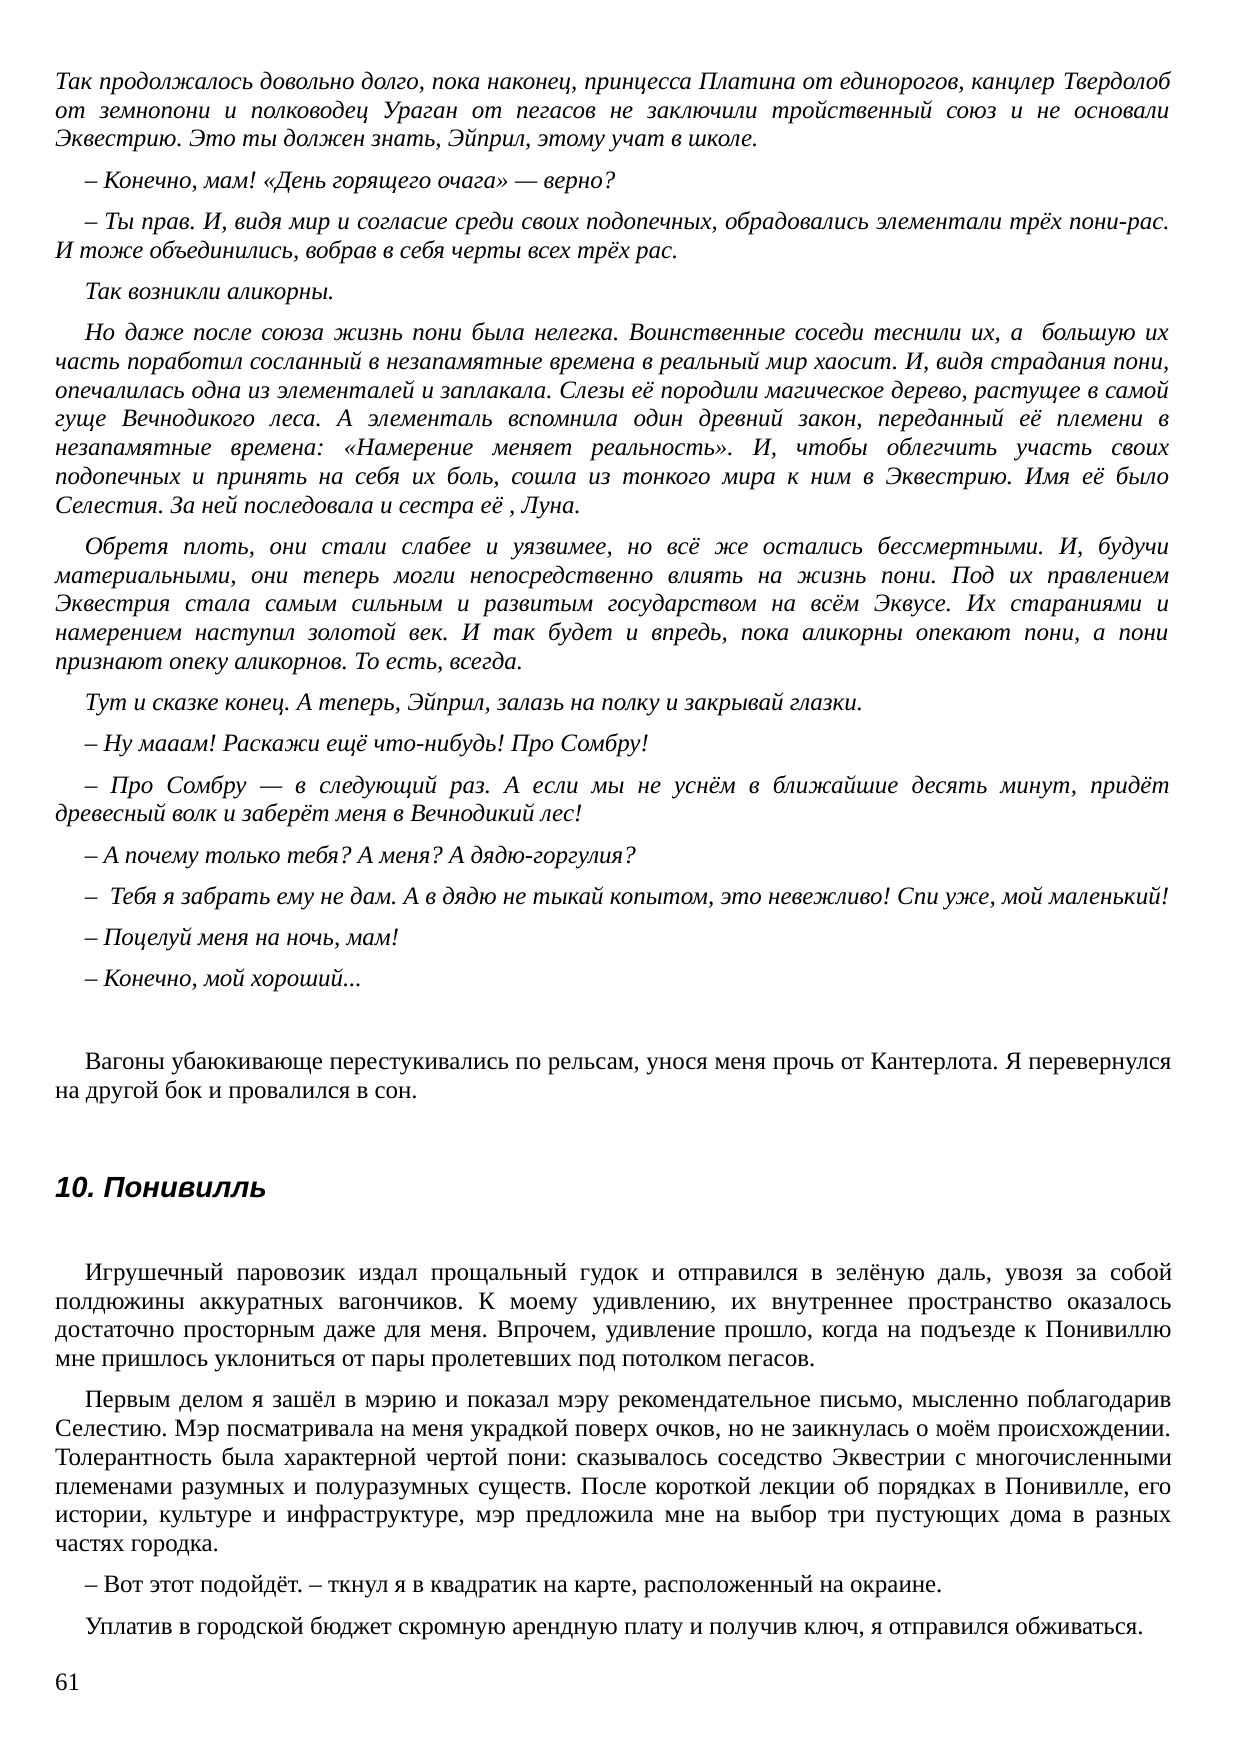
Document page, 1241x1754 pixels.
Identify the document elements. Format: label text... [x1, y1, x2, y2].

text – Конечно, мам! «День горящего очага» — верно? [55, 165, 1173, 193]
text Но даже после союза жизнь пони была нелегка. Воинственные соседи теснили их, а большую их часть поработил сосланный в незапамятные времена в реальный мир хаосит. И, видя страдания пони, опечалилась одна из элементалей и заплакала. Слезы её породили магическое дерево, растущее в самой гуще Вечнодикого леса. А элементаль вспомнила один древний закон, переданный её племени в незапамятные времена: «Намерение меняет реальность». И, чтобы облегчить участь своих подопечных и принять на себя их боль, сошла из тонкого мира к ним в Эквестрию. Имя её было Селестия. За ней последовала и сестра её , Луна. [55, 317, 1173, 518]
text – Поцелуй меня на ночь, мам! [55, 922, 1173, 951]
text Тут и сказке конец. А теперь, Эйприл, залазь на полку и закрывай глазки. [55, 687, 1173, 716]
text Уплатив в городской бюджет скромную арендную плату и получив ключ, я отправился обживаться. [55, 1611, 1173, 1639]
text – Ты прав. И, видя мир и согласие среди своих подопечных, обрадовались элементали трёх пони-рас. И тоже объединились, вобрав в себя черты всех трёх рас. [55, 206, 1173, 263]
text – А почему только тебя? А меня? А дядю-горгулия? [55, 840, 1173, 868]
text Игрушечный паровозик издал прощальный гудок и отправился в зелёную даль, увозя за собой полдюжины аккуратных вагончиков. К моему удивлению, их внутреннее пространство оказалось достаточно просторным даже для меня. Впрочем, удивление прошло, когда на подъезде к Понивиллю мне пришлось уклониться от пары пролетевших под потолком пегасов. [55, 1257, 1173, 1372]
text Обретя плоть, они стали слабее и уязвимее, но всё же остались бессмертными. И, будучи материальными, они теперь могли непосредственно влиять на жизнь пони. Под их правлением Эквестрия стала самым сильным и развитым государством на всём Эквусе. Их стараниями и намерением наступил золотой век. И так будет и впредь, пока аликорны опекают пони, а пони признают опеку аликорнов. То есть, всегда. [55, 531, 1173, 675]
text – Конечно, мой хороший... [55, 963, 1173, 992]
text Так возникли аликорны. [55, 276, 1173, 305]
text – Вот этот подойдёт. – ткнул я в квадратик на карте, расположенный на окраине. [55, 1569, 1173, 1598]
text Первым делом я зашёл в мэрию и показал мэру рекомендательное письмо, мысленно поблагодарив Селестию. Мэр посматривала на меня украдкой поверх очков, но не заикнулась о моём происхождении. Толерантность была характерной чертой пони: сказывалось соседство Эквестрии с многочисленными племенами разумных и полуразумных существ. После короткой лекции об порядках в Понивилле, его истории, культуре и инфраструктуре, мэр предложила мне на выбор три пустующих дома в разных частях городка. [55, 1384, 1173, 1557]
text Вагоны убаюкивающе перестукивались по рельсам, унося меня прочь от Кантерлота. Я перевернулся на другой бок и провалился в сон. [55, 1046, 1173, 1103]
text – Тебя я забрать ему не дам. А в дядю не тыкай копытом, это невежливо! Спи уже, мой маленький! [55, 881, 1173, 910]
subtitle 10. Понивилль [55, 1170, 1173, 1203]
text – Ну мааам! Раскажи ещё что-нибудь! Про Сомбру! [55, 728, 1173, 757]
text Так продолжалось довольно долго, пока наконец, принцесса Платина от единорогов, канцлер Твердолоб от земнопони и полководец Ураган от пегасов не заключили тройственный союз и не основали Эквестрию. Это ты должен знать, Эйприл, этому учат в школе. [55, 66, 1173, 152]
text – Про Сомбру — в следующий раз. А если мы не уснём в ближайшие десять минут, придёт древесный волк и заберёт меня в Вечнодикий лес! [55, 770, 1173, 827]
